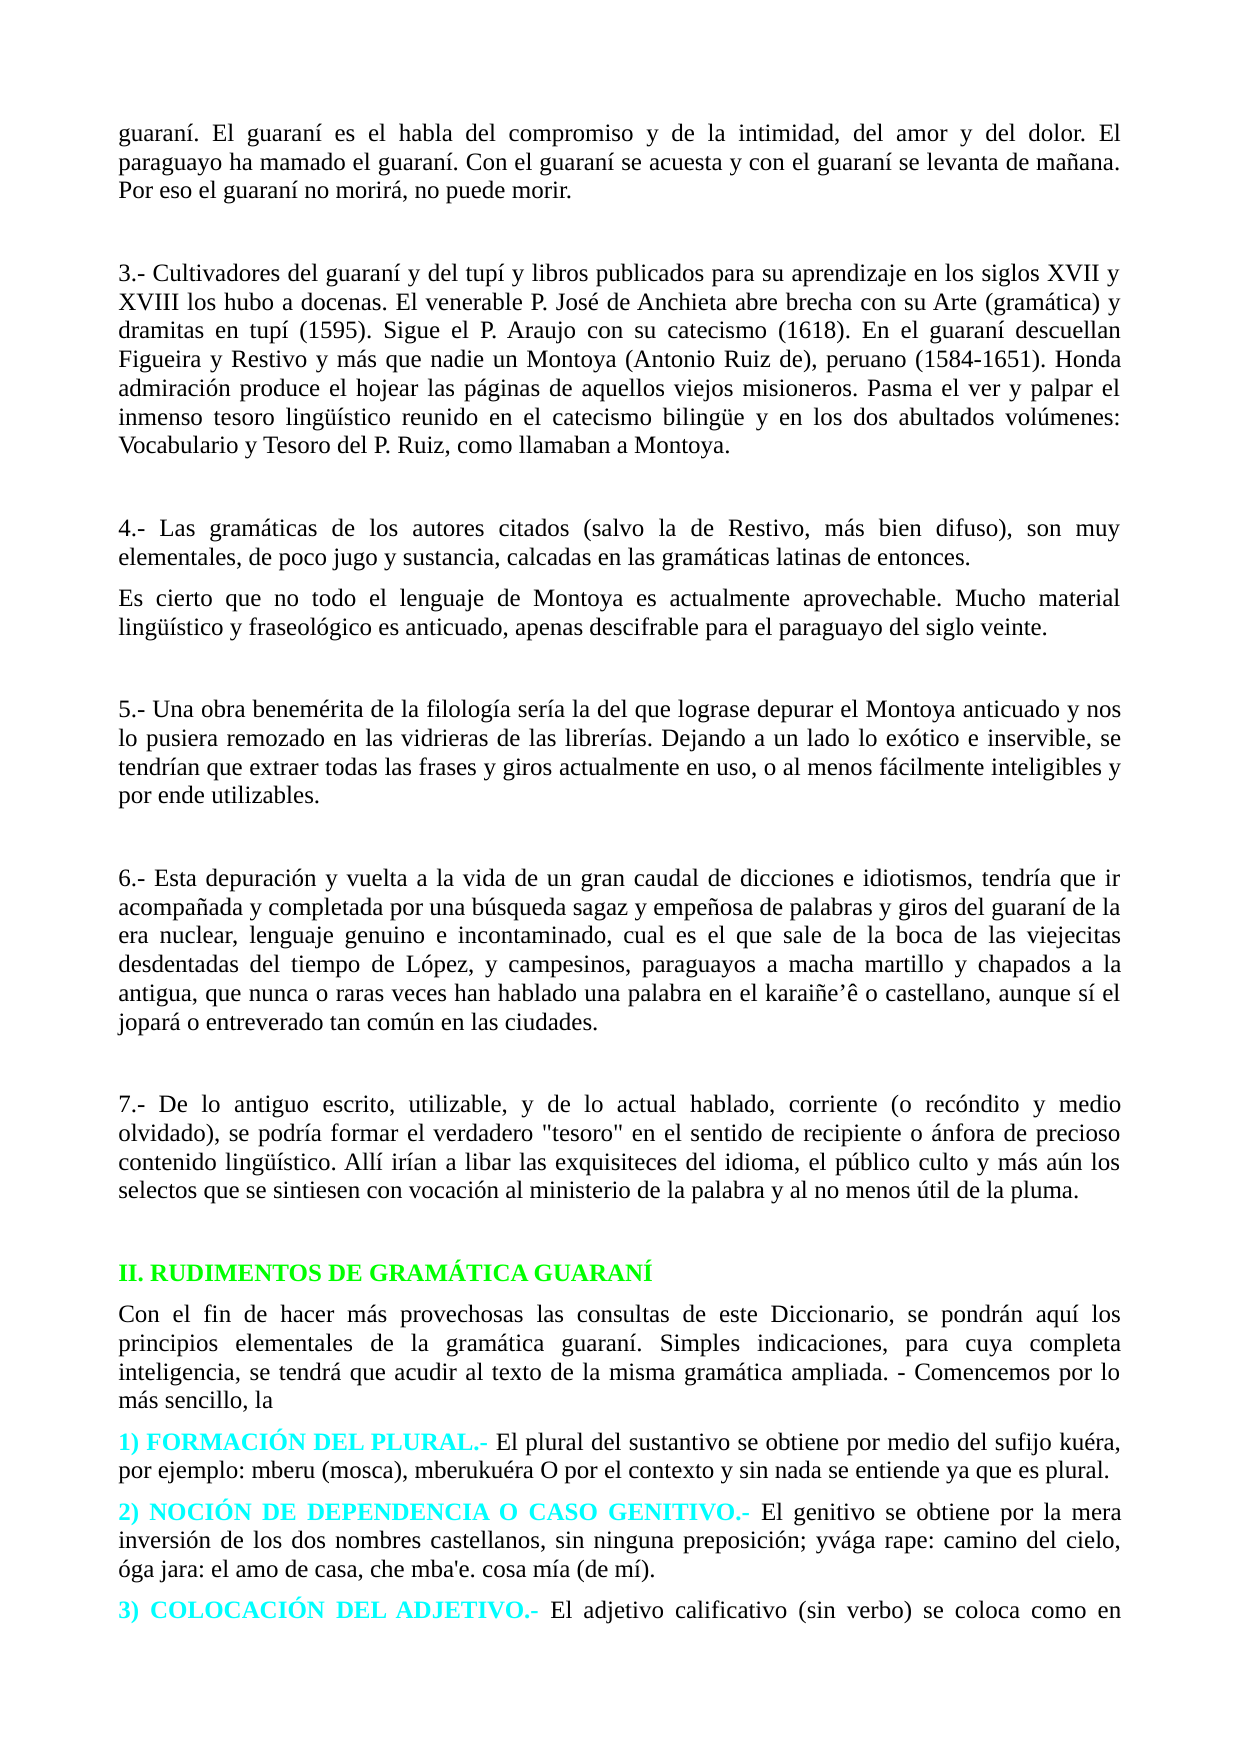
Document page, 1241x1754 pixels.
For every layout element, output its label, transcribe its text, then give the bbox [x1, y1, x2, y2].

text 3) COLOCACIÓN DEL ADJETIVO.- El adjetivo calificativo (sin verbo) se coloca como en [118, 1596, 1122, 1624]
text 6.- Esta depuración y vuelta a la vida de un gran caudal de dicciones e idiotismos, tendría que ir acompañada y completada por una búsqueda sagaz y empeñosa de palabras y giros del guaraní de la era nuclear, lenguaje genuino e incontaminado, cual es el que sale de la boca de las viejecitas desdentadas del tiempo de López, y campesinos, paraguayos a macha martillo y chapados a la antigua, que nunca o raras veces han hablado una palabra en el karaiñe’ê o castellano, aunque sí el jopará o entreverado tan común en las ciudades. [118, 863, 1122, 1036]
text Es cierto que no todo el lenguaje de Montoya es actualmente aprovechable. Mucho material lingüístico y fraseológico es anticuado, apenas descifrable para el paraguayo del siglo veinte. [118, 583, 1122, 641]
text 7.- De lo antiguo escrito, utilizable, y de lo actual hablado, corriente (o recóndito y medio olvidado), se podría formar el verdadero "tesoro" en el sentido de recipiente o ánfora de precioso contenido lingüístico. Allí irían a libar las exquisiteces del idioma, el público culto y más aún los selectos que se sintiesen con vocación al ministerio de la palabra y al no menos útil de la pluma. [118, 1089, 1122, 1204]
text II. RUDIMENTOS DE GRAMÁTICA GUARANÍ [118, 1258, 1122, 1287]
text 5.- Una obra benemérita de la filología sería la del que lograse depurar el Montoya anticuado y nos lo pusiera remozado en las vidrieras de las librerías. Dejando a un lado lo exótico e inservible, se tendrían que extraer todas las frases y giros actualmente en uso, o al menos fácilmente inteligibles y por ende utilizables. [118, 694, 1122, 809]
text guaraní. El guaraní es el habla del compromiso y de la intimidad, del amor y del dolor. El paraguayo ha mamado el guaraní. Con el guaraní se acuesta y con el guaraní se levanta de mañana. Por eso el guaraní no morirá, no puede morir. [118, 118, 1122, 204]
text 4.- Las gramáticas de los autores citados (salvo la de Restivo, más bien difuso), son muy elementales, de poco jugo y sustancia, calcadas en las gramáticas latinas de entonces. [118, 513, 1122, 571]
text 2) NOCIÓN DE DEPENDENCIA O CASO GENITIVO.- El genitivo se obtiene por la mera inversión de los dos nombres castellanos, sin ninguna preposición; yvága rape: camino del cielo, óga jara: el amo de casa, che mba'e. cosa mía (de mí). [118, 1497, 1122, 1583]
text 3.- Cultivadores del guaraní y del tupí y libros publicados para su aprendizaje en los siglos XVII y XVIII los hubo a docenas. El venerable P. José de Anchieta abre brecha con su Arte (gramática) y dramitas en tupí (1595). Sigue el P. Araujo con su catecismo (1618). En el guaraní descuellan Figueira y Restivo y más que nadie un Montoya (Antonio Ruiz de), peruano (1584-1651). Honda admiración produce el hojear las páginas de aquellos viejos misioneros. Pasma el ver y palpar el inmenso tesoro lingüístico reunido en el catecismo bilingüe y en los dos abultados volúmenes: Vocabulario y Tesoro del P. Ruiz, como llamaban a Montoya. [118, 258, 1122, 459]
text Con el fin de hacer más provechosas las consultas de este Diccionario, se pondrán aquí los principios elementales de la gramática guaraní. Simples indicaciones, para cuya completa inteligencia, se tendrá que acudir al texto de la misma gramática ampliada. - Comencemos por lo más sencillo, la [118, 1299, 1122, 1414]
text 1) FORMACIÓN DEL PLURAL.- El plural del sustantivo se obtiene por medio del sufijo kuéra, por ejemplo: mberu (mosca), mberukuéra O por el contexto y sin nada se entiende ya que es plural. [118, 1427, 1122, 1484]
